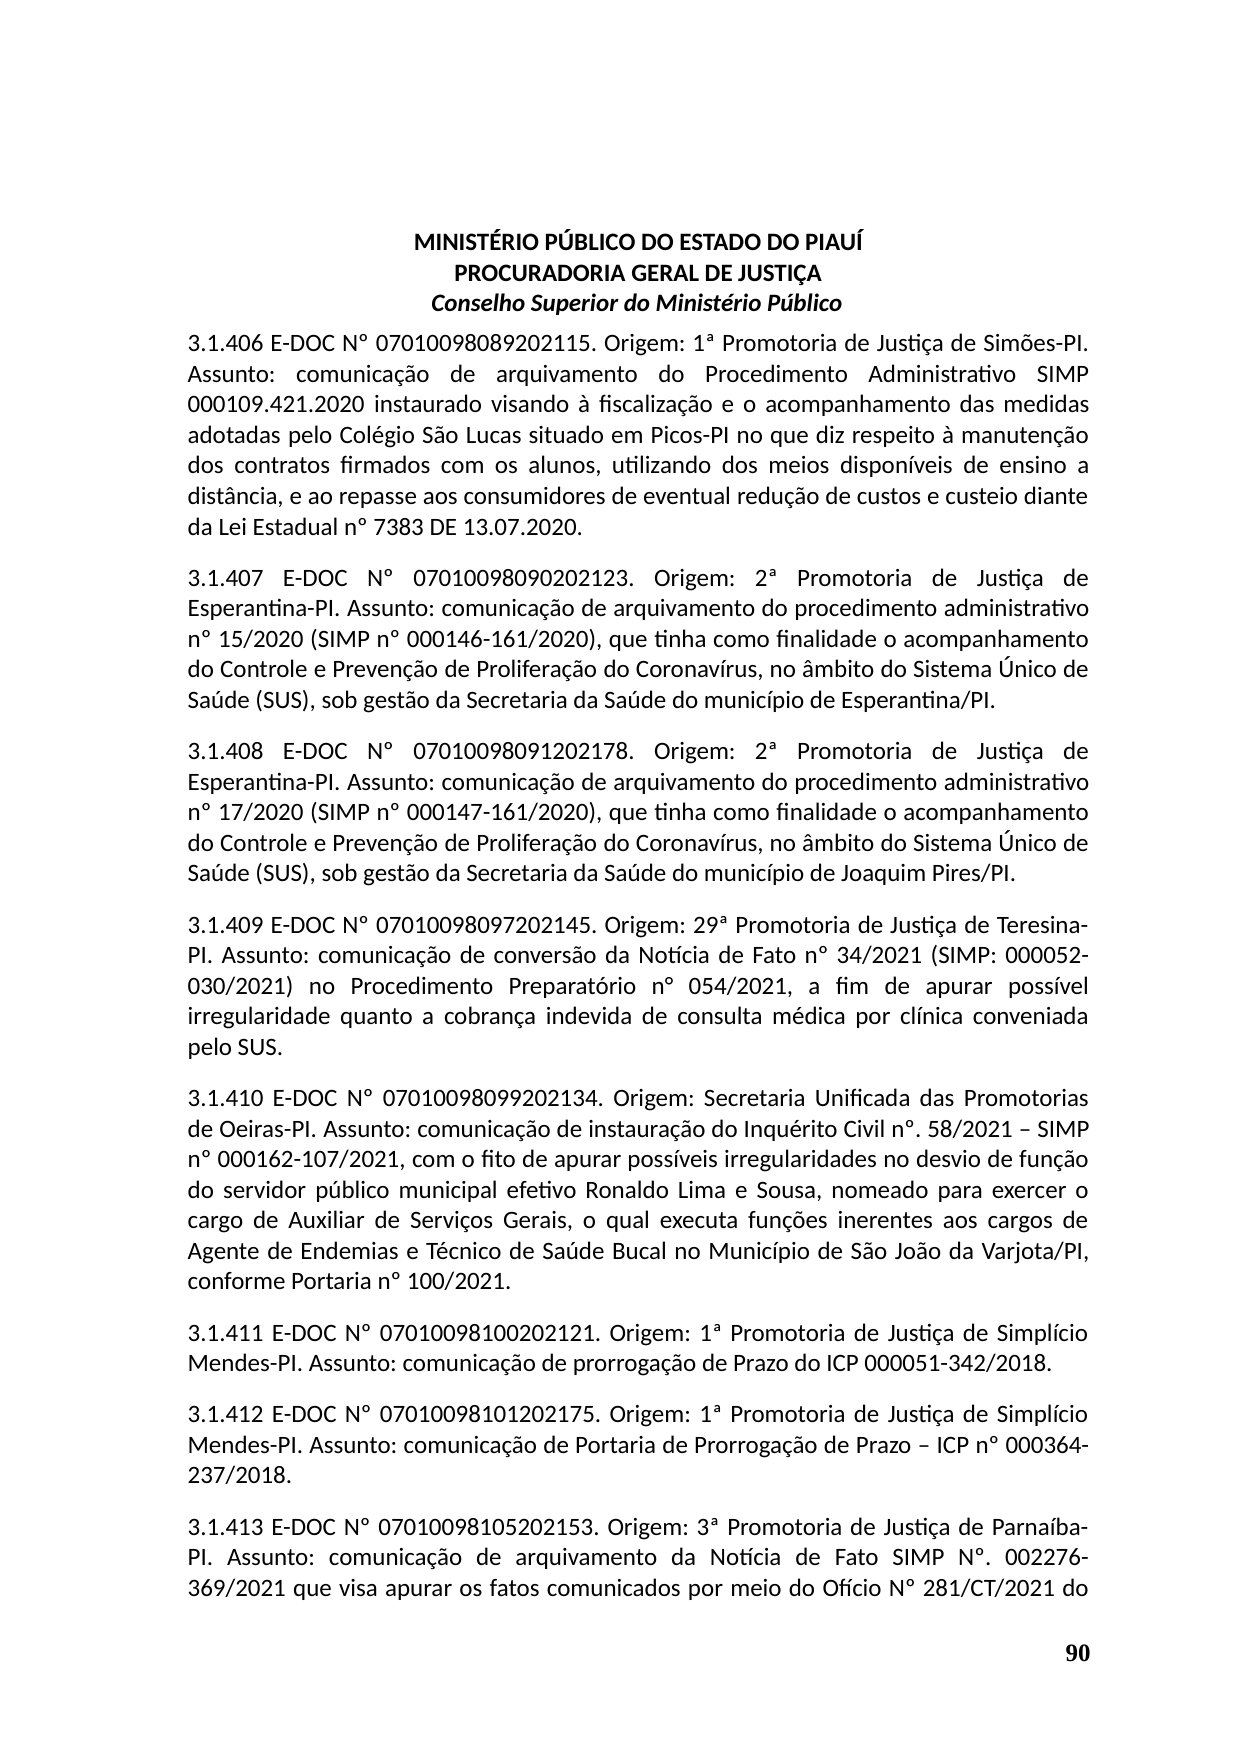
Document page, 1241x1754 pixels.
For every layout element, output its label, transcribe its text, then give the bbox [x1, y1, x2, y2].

text 3.1.413 E-DOC Nº 07010098105202153. Origem: 3ª Promotoria de Justiça de Parnaíba-PI. Assunto: comunicação de arquivamento da Notícia de Fato SIMP Nº. 002276-369/2021 que visa apurar os fatos comunicados por meio do Ofício Nº 281/CT/2021 do [187, 1511, 1090, 1603]
text 3.1.408 E-DOC Nº 07010098091202178. Origem: 2ª Promotoria de Justiça de Esperantina-PI. Assunto: comunicação de arquivamento do procedimento administrativo nº 17/2020 (SIMP nº 000147-161/2020), que tinha como finalidade o acompanhamento do Controle e Prevenção de Proliferação do Coronavírus, no âmbito do Sistema Único de Saúde (SUS), sob gestão da Secretaria da Saúde do município de Joaquim Pires/PI. [187, 735, 1090, 888]
text 3.1.406 E-DOC Nº 07010098089202115. Origem: 1ª Promotoria de Justiça de Simões-PI. Assunto: comunicação de arquivamento do Procedimento Administrativo SIMP 000109.421.2020 instaurado visando à fiscalização e o acompanhamento das medidas adotadas pelo Colégio São Lucas situado em Picos-PI no que diz respeito à manutenção dos contratos firmados com os alunos, utilizando dos meios disponíveis de ensino a distância, e ao repasse aos consumidores de eventual redução de custos e custeio diante da Lei Estadual nº 7383 DE 13.07.2020. [187, 327, 1090, 541]
text 3.1.407 E-DOC Nº 07010098090202123. Origem: 2ª Promotoria de Justiça de Esperantina-PI. Assunto: comunicação de arquivamento do procedimento administrativo nº 15/2020 (SIMP nº 000146-161/2020), que tinha como finalidade o acompanhamento do Controle e Prevenção de Proliferação do Coronavírus, no âmbito do Sistema Único de Saúde (SUS), sob gestão da Secretaria da Saúde do município de Esperantina/PI. [187, 562, 1090, 714]
text 3.1.409 E-DOC Nº 07010098097202145. Origem: 29ª Promotoria de Justiça de Teresina-PI. Assunto: comunicação de conversão da Notícia de Fato nº 34/2021 (SIMP: 000052-030/2021) no Procedimento Preparatório n° 054/2021, a fim de apurar possível irregularidade quanto a cobrança indevida de consulta médica por clínica conveniada pelo SUS. [187, 909, 1090, 1061]
text 3.1.411 E-DOC Nº 07010098100202121. Origem: 1ª Promotoria de Justiça de Simplício Mendes-PI. Assunto: comunicação de prorrogação de Prazo do ICP 000051-342/2018. [187, 1317, 1090, 1378]
text 3.1.412 E-DOC Nº 07010098101202175. Origem: 1ª Promotoria de Justiça de Simplício Mendes-PI. Assunto: comunicação de Portaria de Prorrogação de Prazo – ICP nº 000364-237/2018. [187, 1399, 1090, 1490]
text 3.1.410 E-DOC Nº 07010098099202134. Origem: Secretaria Unificada das Promotorias de Oeiras-PI. Assunto: comunicação de instauração do Inquérito Civil nº. 58/2021 – SIMP nº 000162-107/2021, com o fito de apurar possíveis irregularidades no desvio de função do servidor público municipal efetivo Ronaldo Lima e Sousa, nomeado para exercer o cargo de Auxiliar de Serviços Gerais, o qual executa funções inerentes aos cargos de Agente de Endemias e Técnico de Saúde Bucal no Município de São João da Varjota/PI, conforme Portaria nº 100/2021. [187, 1082, 1090, 1296]
